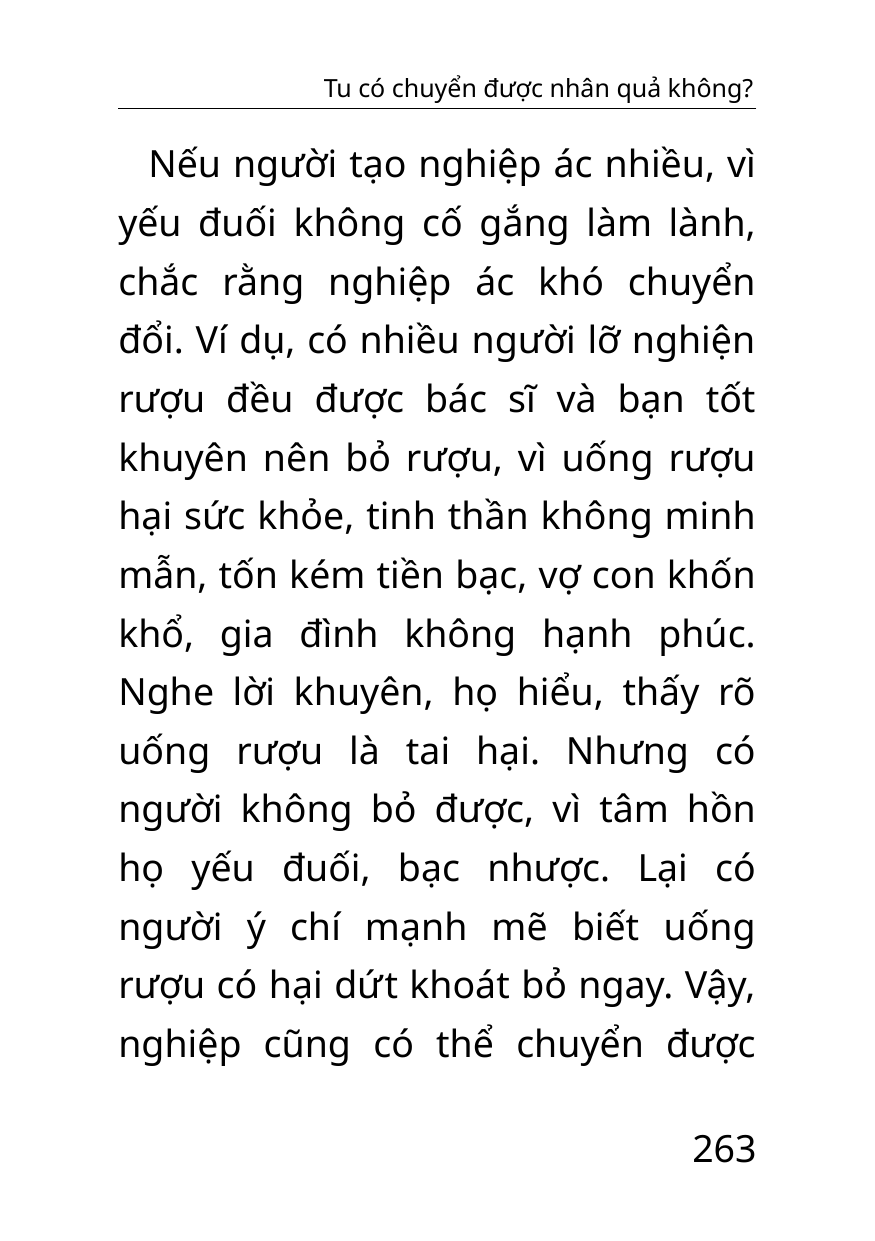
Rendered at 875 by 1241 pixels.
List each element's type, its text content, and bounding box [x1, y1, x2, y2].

text Nếu người tạo nghiệp ác nhiều, vì yếu đuối không cố gắng làm lành, chắc rằng nghiệp ác khó chuyển đổi. Ví dụ, có nhiều người lỡ nghiện rượu đều được bác sĩ và bạn tốt khuyên nên bỏ rượu, vì uống rượu hại sức khỏe, tinh thần không minh mẫn, tốn kém tiền bạc, vợ con khốn khổ, gia đình không hạnh phúc. Nghe lời khuyên, họ hiểu, thấy rõ uống rượu là tai hại. Nhưng có người không bỏ được, vì tâm hồn họ yếu đuối, bạc nhược. Lại có người ý chí mạnh mẽ biết uống rượu có hại dứt khoát bỏ ngay. Vậy, nghiệp cũng có thể chuyển được [118, 138, 756, 1068]
